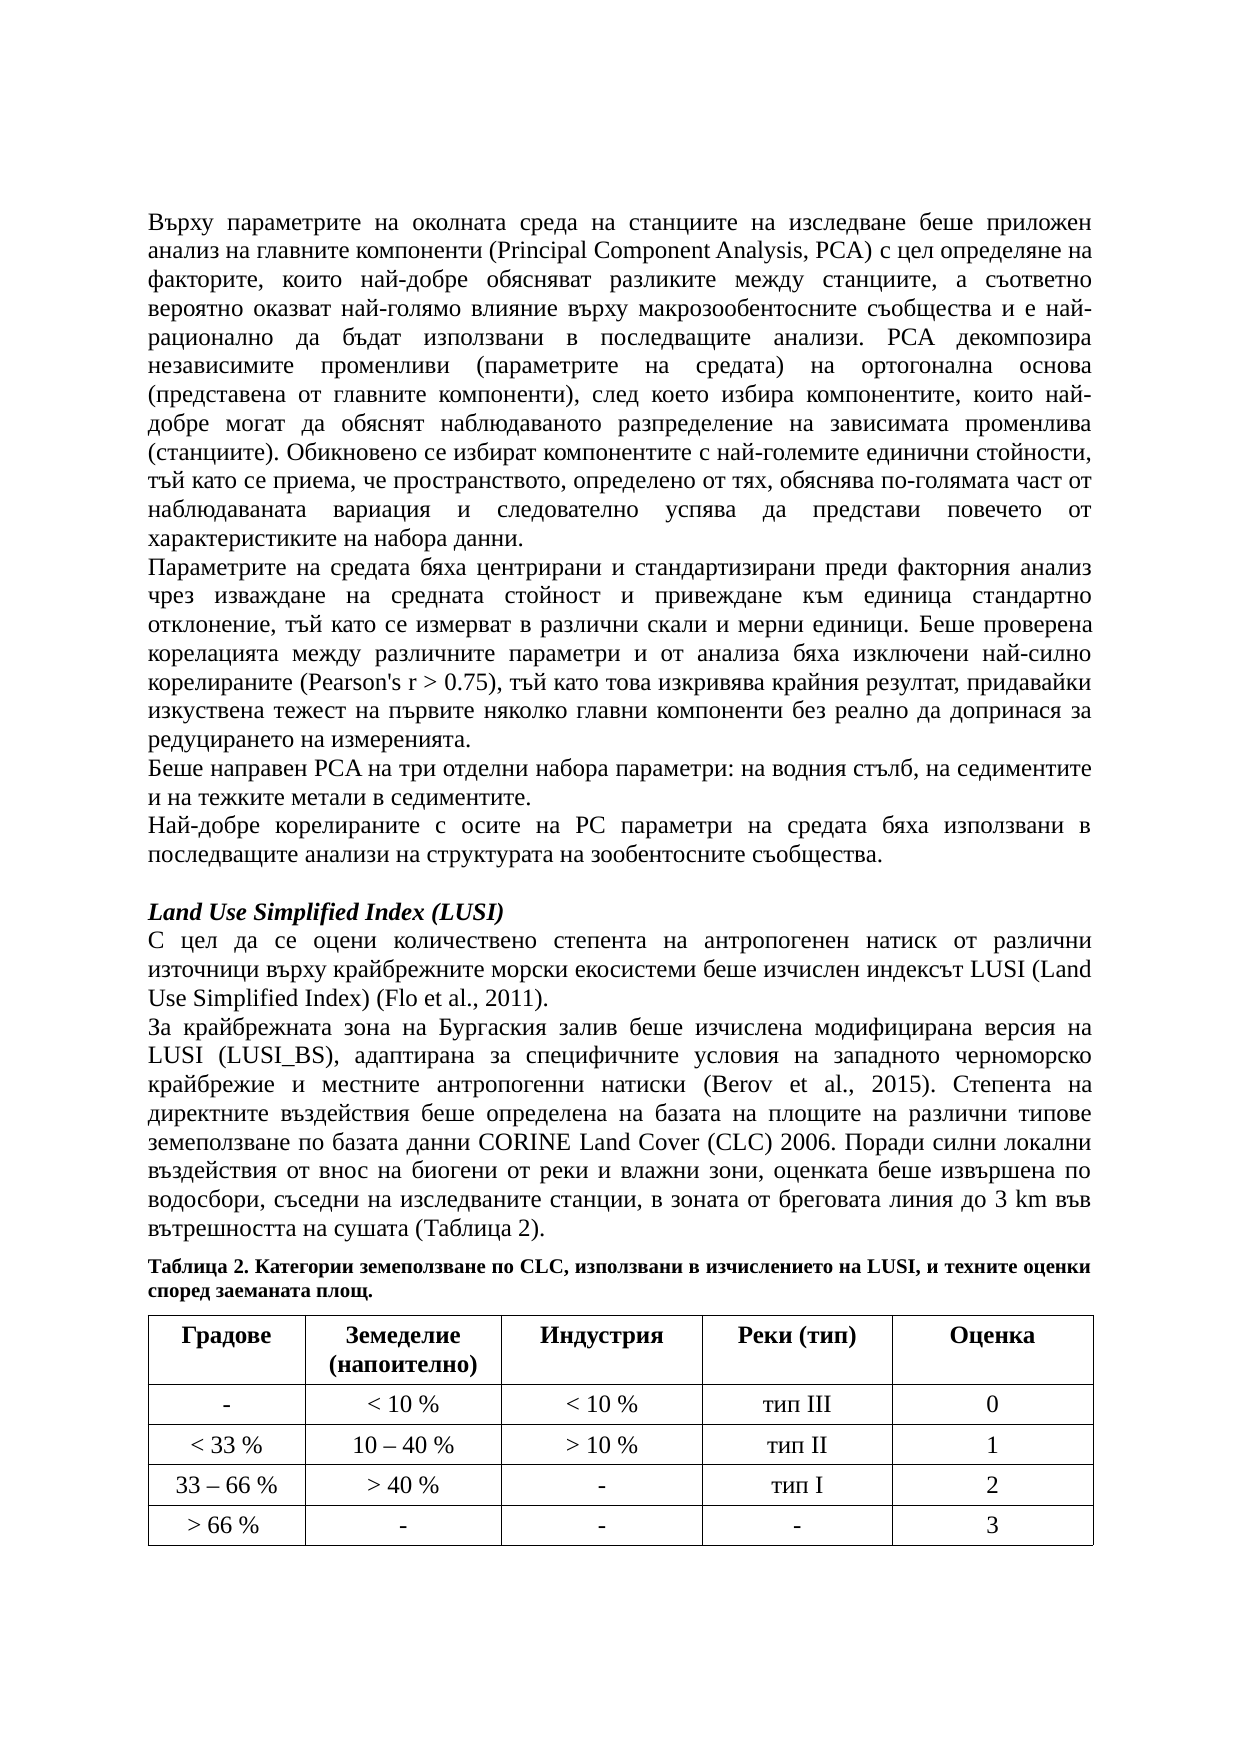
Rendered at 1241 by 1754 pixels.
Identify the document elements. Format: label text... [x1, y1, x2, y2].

text За крайбрежната зона на Бургаския залив беше изчислена модифицирана версия на LUSI (LUSI_BS), адаптирана за специфичните условия на западното черноморско крайбрежие и местните антропогенни натиски (Berov et al., 2015). Степента на директните въздействия беше определена на базата на площите на различни типове земеползване по базата данни CORINE Land Cover (CLC) 2006. Поради силни локални въздействия от внос на биогени от реки и влажни зони, оценката беше извършена по водосбори, съседни на изследваните станции, в зоната от бреговата линия до 3 km във вътрешността на сушата (Таблица 2). [148, 1012, 1093, 1242]
table_cell 1 [893, 1425, 1093, 1464]
table_header Реки (тип) [703, 1316, 892, 1384]
table_cell 3 [893, 1506, 1093, 1545]
text Беше направен PCA на три отделни набора параметри: на водния стълб, на седиментите и на тежките метали в седиментите. [148, 753, 1093, 810]
table_cell - [149, 1385, 305, 1424]
text Върху параметрите на околната среда на станциите на изследване беше приложен анализ на главните компоненти (Principal Component Analysis, PCA) с цел определяне на факторите, които най-добре обясняват разликите между станциите, а съответно вероятно оказват най-голямо влияние върху макрозообентосните съобщества и е най-рационално да бъдат използвани в последващите анализи. PCA декомпозира независимите променливи (параметрите на средата) на ортогонална основа (представена от главните компоненти), след което избира компонентите, които най-добре могат да обяснят наблюдаваното разпределение на зависимата променлива (станциите). Обикновено се избират компонентите с най-големите единични стойности, тъй като се приема, че пространството, определено от тях, обяснява по-голямата част от наблюдаваната вариация и следователно успява да представи повечето от характеристиките на набора данни. [148, 207, 1093, 552]
table_header Градове [149, 1316, 305, 1384]
table_cell - [502, 1506, 702, 1545]
table_header Индустрия [502, 1316, 702, 1384]
table_cell тип I [703, 1465, 892, 1505]
table_cell тип III [703, 1385, 892, 1424]
table_cell тип II [703, 1425, 892, 1464]
table_cell 2 [893, 1465, 1093, 1505]
table_cell 10 – 40 % [306, 1425, 501, 1464]
table_cell - [703, 1506, 892, 1545]
table_cell < 33 % [149, 1425, 305, 1464]
table_cell > 40 % [306, 1465, 501, 1505]
table_cell < 10 % [306, 1385, 501, 1424]
table_cell - [502, 1465, 702, 1505]
table_cell > 66 % [149, 1506, 305, 1545]
table_cell < 10 % [502, 1385, 702, 1424]
table_cell 33 – 66 % [149, 1465, 305, 1505]
table_cell - [306, 1506, 501, 1545]
table_header Земеделие (напоително) [306, 1316, 501, 1384]
text С цел да се оцени количествено степента на антропогенен натиск от различни източници върху крайбрежните морски екосистеми беше изчислен индексът LUSI (Land Use Simplified Index) (Flo et al., 2011). [148, 925, 1093, 1012]
table_cell > 10 % [502, 1425, 702, 1464]
text Land Use Simplified Index (LUSI) [148, 897, 1093, 925]
text Параметрите на средата бяха центрирани и стандартизирани преди факторния анализ чрез изваждане на средната стойност и привеждане към единица стандартно отклонение, тъй като се измерват в различни скали и мерни единици. Беше проверена корелацията между различните параметри и от анализа бяха изключени най-силно корелираните (Pearson's r > 0.75), тъй като това изкривява крайния резултат, придавайки изкуствена тежест на първите няколко главни компоненти без реално да допринася за редуцирането на измеренията. [148, 552, 1093, 753]
text Таблица 2. Категории земеползване по CLC, използвани в изчислението на LUSI, и техните оценки според заеманата площ. [148, 1254, 1093, 1302]
table_cell 0 [893, 1385, 1093, 1424]
text Най-добре корелираните с осите на PC параметри на средата бяха използвани в последващите анализи на структурата на зообентосните съобщества. [148, 810, 1093, 868]
table_header Оценка [893, 1316, 1093, 1384]
